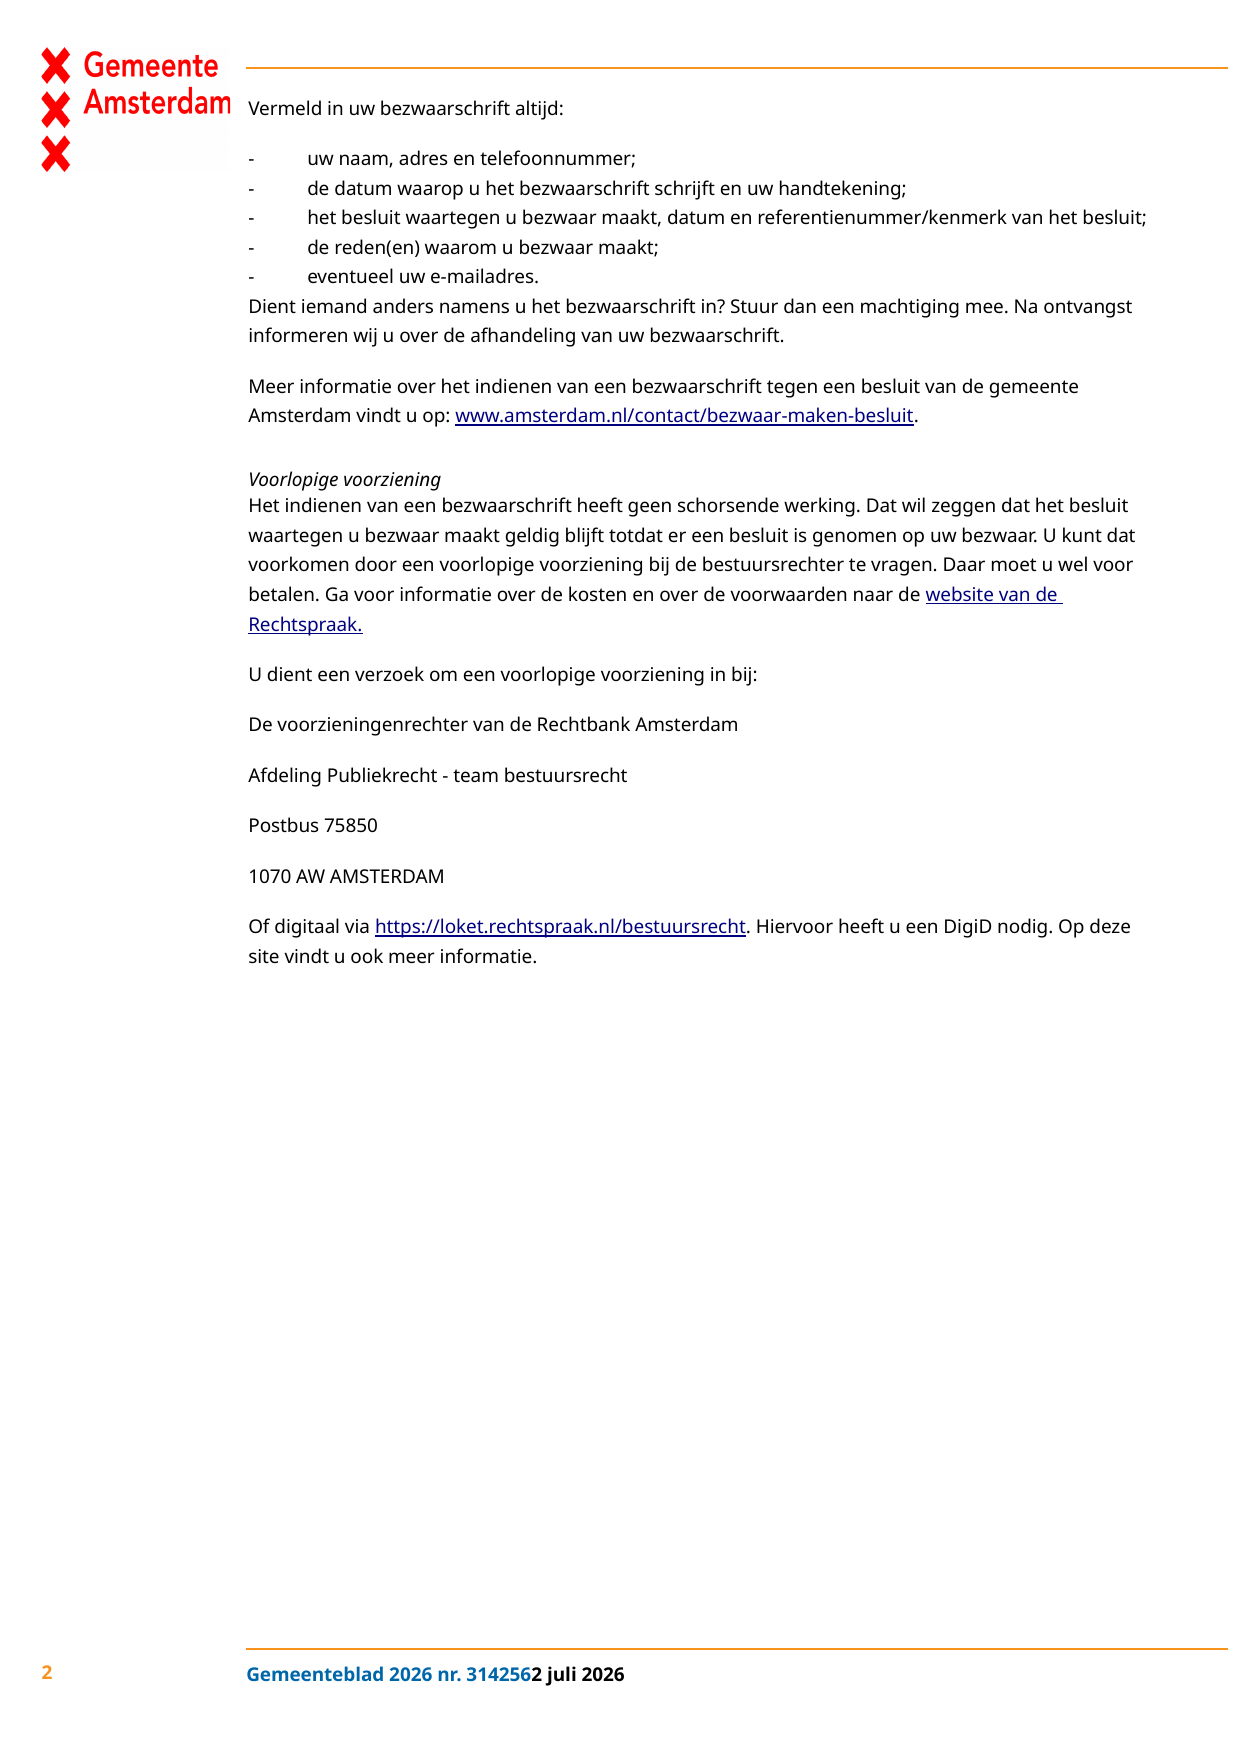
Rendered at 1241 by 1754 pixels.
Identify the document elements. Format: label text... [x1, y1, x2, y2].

text Vermeld in uw bezwaarschrift altijd: [248, 95, 1152, 121]
text Dient iemand anders namens u het bezwaarschrift in? Stuur dan een machtiging mee. Na ontvangst informeren wij u over de afhandeling van uw bezwaarschrift. [248, 293, 1152, 348]
text 1070 AW AMSTERDAM [248, 863, 1152, 888]
text U dient een verzoek om een voorlopige voorziening in bij: [248, 661, 1152, 687]
text Voorlopige voorziening [248, 467, 1152, 492]
picture [41, 47, 231, 172]
text De voorzieningenrechter van de Rechtbank Amsterdam [248, 712, 1152, 737]
text Het indienen van een bezwaarschrift heeft geen schorsende werking. Dat wil zeggen dat het besluit waartegen u bezwaar maakt geldig blijft totdat er een besluit is genomen op uw bezwaar. U kunt dat voorkomen door een voorlopige voorziening bij de bestuursrechter te vragen. Daar moet u wel voor betalen. Ga voor informatie over de kosten en over de voorwaarden naar de website van de Rechtspraak. [248, 492, 1152, 636]
list eventueel uw e-mailadres. [248, 263, 1152, 289]
list uw naam, adres en telefoonnummer; [248, 145, 1152, 171]
list de datum waarop u het bezwaarschrift schrijft en uw handtekening; [248, 175, 1152, 201]
list de reden(en) waarom u bezwaar maakt; [248, 234, 1152, 260]
text Postbus 75850 [248, 812, 1152, 838]
text Of digitaal via https://loket.rechtspraak.nl/bestuursrecht. Hiervoor heeft u een DigiD nodig. Op deze site vindt u ook meer informatie. [248, 913, 1152, 968]
text Meer informatie over het indienen van een bezwaarschrift tegen een besluit van de gemeente Amsterdam vindt u op: www.amsterdam.nl/contact/bezwaar-maken-besluit. [248, 373, 1152, 428]
text Afdeling Publiekrecht - team bestuursrecht [248, 762, 1152, 788]
list het besluit waartegen u bezwaar maakt, datum en referentienummer/kenmerk van het besluit; [248, 204, 1152, 230]
